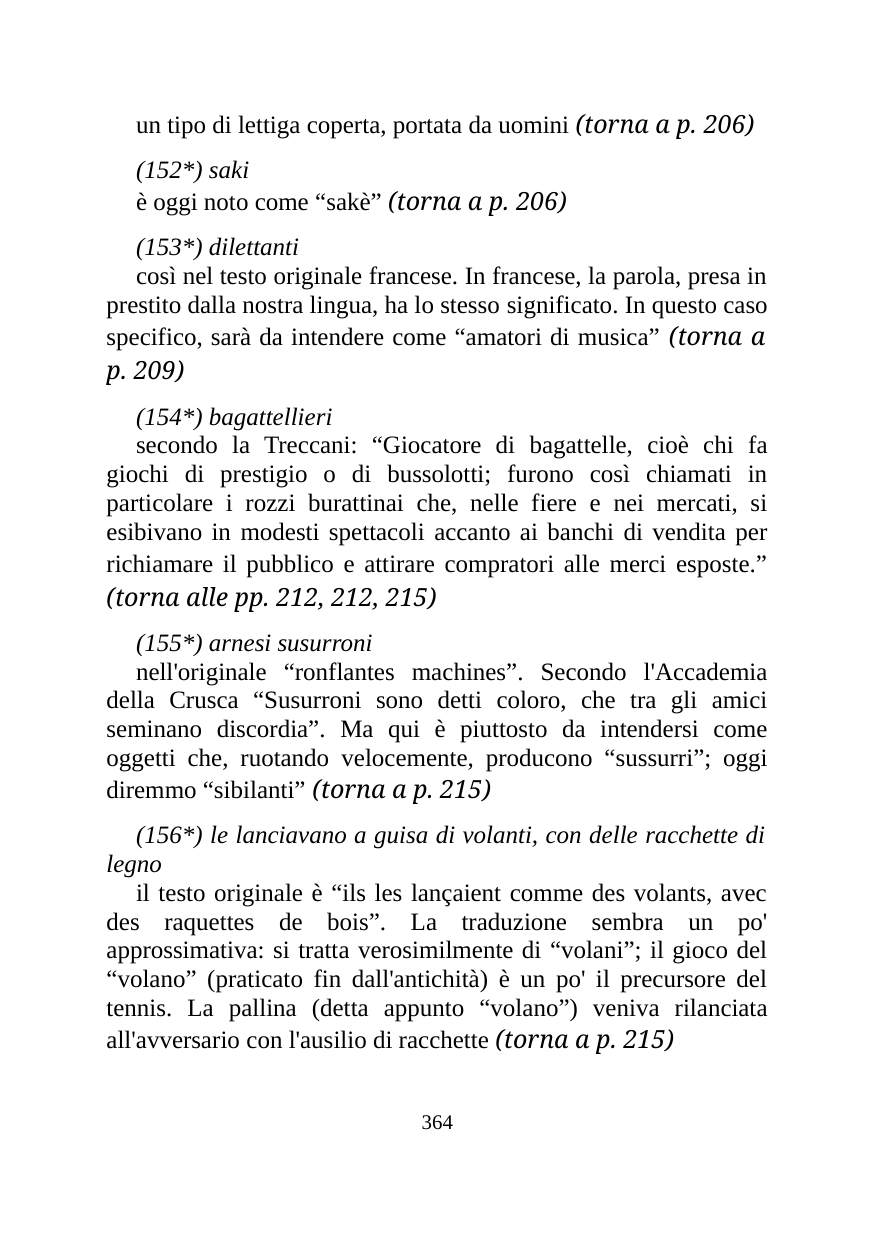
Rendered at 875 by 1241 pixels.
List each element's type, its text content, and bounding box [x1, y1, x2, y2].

text il testo originale è “ils les lançaient comme des volants, avec des raquettes de bois”. La traduzione sembra un po' approssimativa: si tratta verosimilmente di “volani”; il gioco del “volano” (praticato fin dall'antichità) è un po' il precursore del tennis. La pallina (detta appunto “volano”) veniva rilanciata all'avversario con l'ausilio di racchette (torna a p. 211) [106, 878, 768, 1056]
text secondo la Treccani: “Giocatore di bagattelle, cioè chi fa giochi di prestigio o di bussolotti; furono così chiamati in particolare i rozzi burattinai che, nelle fiere e nei mercati, si esibivano in modesti spettacoli accanto ai banchi di vendita per richiamare il pubblico e attirare compratori alle merci esposte.” (torna alle pp. 208, 208, 211) [106, 430, 768, 613]
text un tipo di lettiga coperta, portata da uomini (torna a p. 202) [106, 106, 768, 140]
text nell'originale “ronflantes machines”. Secondo l'Accademia della Crusca “Susurroni sono detti coloro, che tra gli amici seminano discordia”. Ma qui è piuttosto da intendersi come oggetti che, ruotando velocemente, producono “sussurri”; oggi diremmo “sibilanti” (torna a p. 211) [106, 657, 768, 806]
text così nel testo originale francese. In francese, la parola, presa in prestito dalla nostra lingua, ha lo stesso significato. In questo caso specifico, sarà da intendere come “amatori di musica” (torna a p. 205) [106, 261, 768, 387]
text (154*) bagattellieri [106, 402, 768, 430]
text (156*) le lanciavano a guisa di volanti, con delle racchette di legno [106, 821, 768, 878]
text (152*) saki [106, 155, 768, 184]
text è oggi noto come “sakè” (torna a p. 202) [106, 184, 768, 218]
text (153*) dilettanti [106, 232, 768, 261]
text (155*) arnesi susurroni [106, 628, 768, 657]
